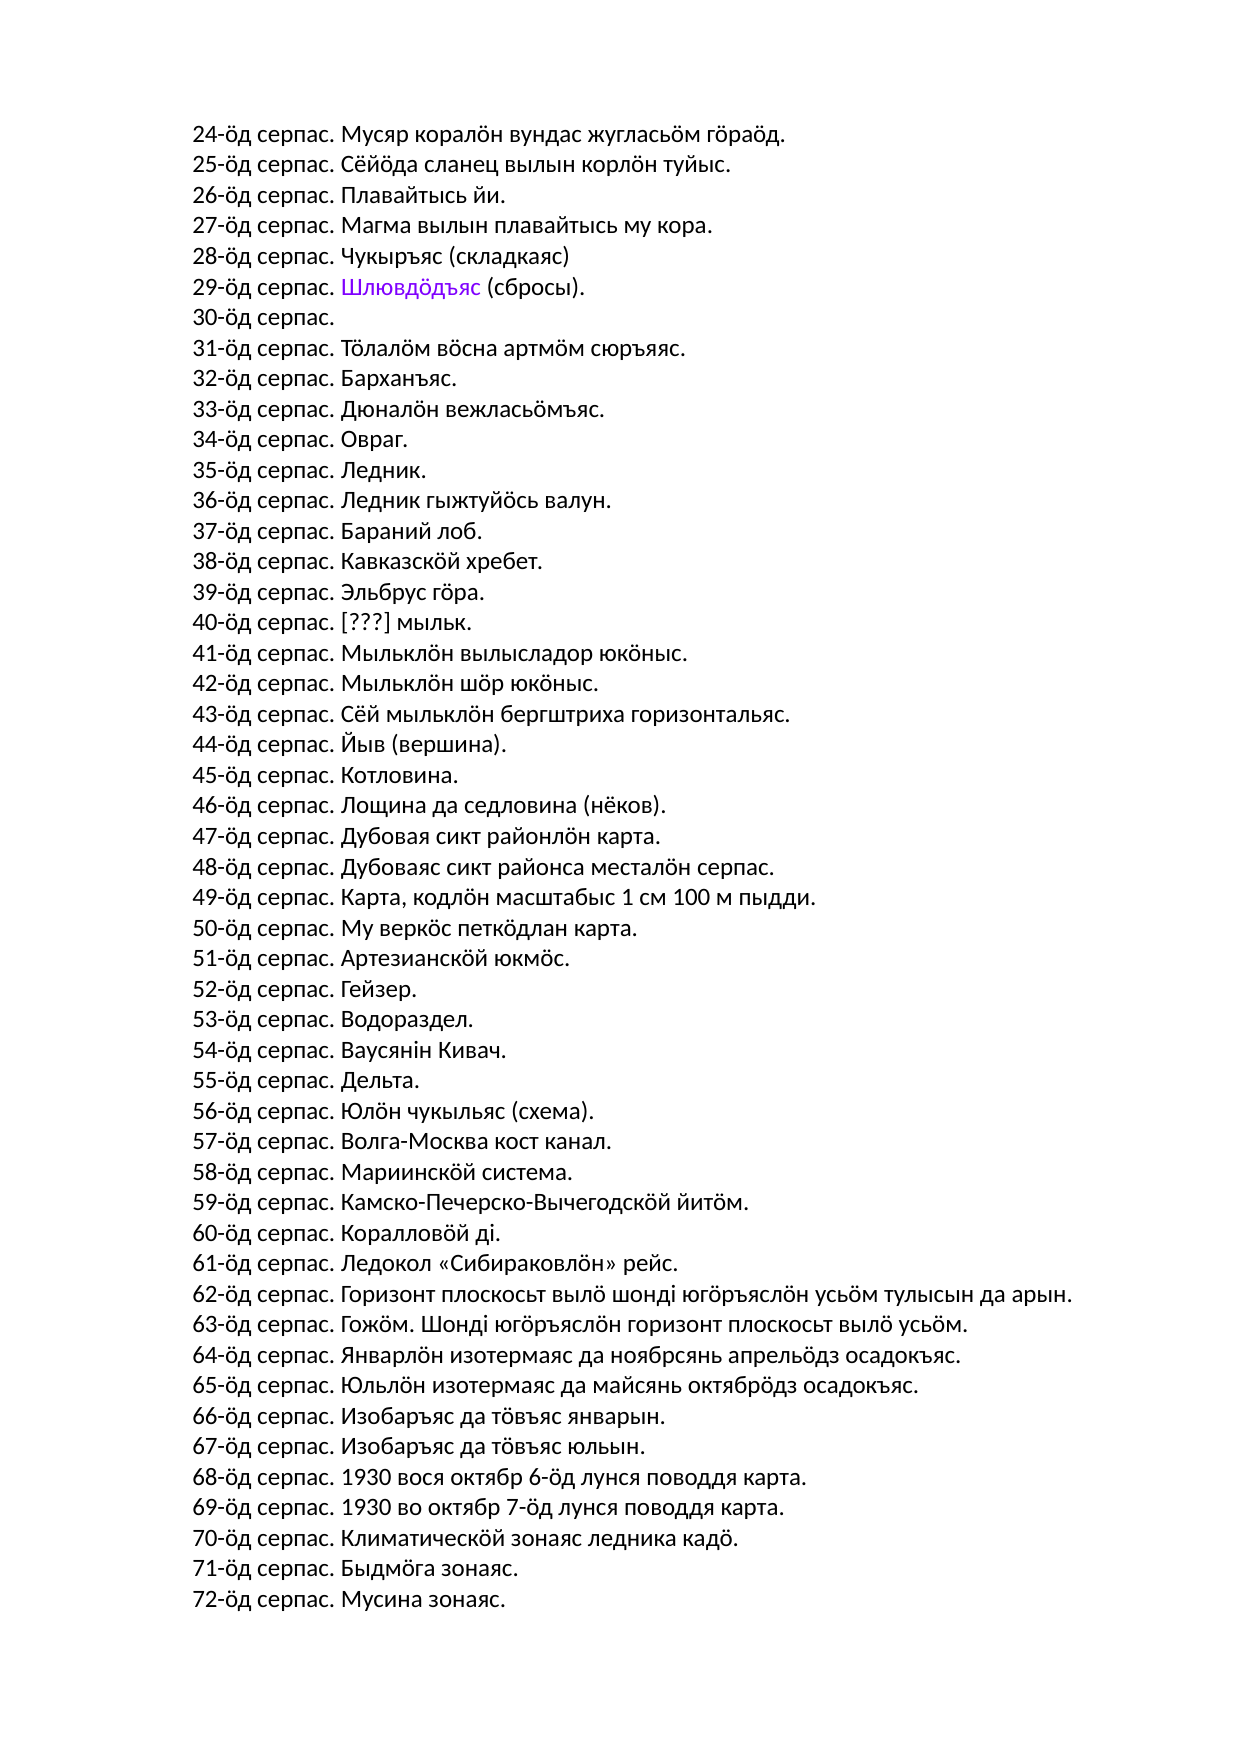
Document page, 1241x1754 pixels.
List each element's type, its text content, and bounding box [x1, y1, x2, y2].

text 57-ӧд серпас. Волга-Москва кост канал. [118, 1125, 1122, 1156]
text 64-ӧд серпас. Январлӧн изотермаяс да ноябрсянь апрельӧдз осадокъяс. [118, 1339, 1122, 1369]
text 40-ӧд серпас. [???] мыльк. [118, 606, 1122, 637]
text 24-ӧд серпас. Мусяр коралӧн вундас жугласьӧм гӧраӧд. [118, 118, 1122, 149]
text 28-ӧд серпас. Чукыръяс (складкаяс) [118, 240, 1122, 271]
text 67-ӧд серпас. Изобаръяс да тӧвъяс юльын. [118, 1431, 1122, 1461]
text 38-ӧд серпас. Кавказскӧй хребет. [118, 545, 1122, 576]
text 59-ӧд серпас. Камско-Печерско-Вычегодскӧй йитӧм. [118, 1186, 1122, 1217]
text 39-ӧд серпас. Эльбрус гӧра. [118, 576, 1122, 606]
text 62-ӧд серпас. Горизонт плоскосьт вылӧ шонді югӧръяслӧн усьӧм тулысын да арын. [118, 1278, 1122, 1308]
text 29-ӧд серпас. Шлювдӧдъяс (сбросы). [118, 271, 1122, 301]
text 70-ӧд серпас. Климатическӧй зонаяс ледника кадӧ. [118, 1522, 1122, 1553]
text 35-ӧд серпас. Ледник. [118, 454, 1122, 484]
text 61-ӧд серпас. Ледокол «Сибираковлӧн» рейс. [118, 1247, 1122, 1278]
text 42-ӧд серпас. Мыльклӧн шӧр юкӧныс. [118, 667, 1122, 698]
text 58-ӧд серпас. Мариинскӧй система. [118, 1156, 1122, 1186]
text 25-ӧд серпас. Сёйӧда сланец вылын корлӧн туйыс. [118, 149, 1122, 179]
text 33-ӧд серпас. Дюналӧн вежласьӧмъяс. [118, 393, 1122, 423]
text 43-ӧд серпас. Сёй мыльклӧн бергштриха горизонтальяс. [118, 698, 1122, 728]
text 47-ӧд серпас. Дубовая сикт районлӧн карта. [118, 820, 1122, 851]
text 31-ӧд серпас. Тӧлалӧм вӧсна артмӧм сюръяяс. [118, 332, 1122, 362]
text 63-ӧд серпас. Гожӧм. Шонді югӧръяслӧн горизонт плоскосьт вылӧ усьӧм. [118, 1308, 1122, 1339]
text 41-ӧд серпас. Мыльклӧн вылысладор юкӧныс. [118, 637, 1122, 667]
text 36-ӧд серпас. Ледник гыжтуйӧсь валун. [118, 484, 1122, 515]
text 54-ӧд серпас. Ваусянін Кивач. [118, 1034, 1122, 1064]
text 34-ӧд серпас. Овраг. [118, 423, 1122, 454]
text 45-ӧд серпас. Котловина. [118, 759, 1122, 789]
text 66-ӧд серпас. Изобаръяс да тӧвъяс январын. [118, 1400, 1122, 1431]
text 71-ӧд серпас. Быдмӧга зонаяс. [118, 1553, 1122, 1583]
text 60-ӧд серпас. Коралловӧй ді. [118, 1217, 1122, 1247]
text 65-ӧд серпас. Юльлӧн изотермаяс да майсянь октябрӧдз осадокъяс. [118, 1369, 1122, 1400]
text 48-ӧд серпас. Дубоваяс сикт районса месталӧн серпас. [118, 851, 1122, 881]
text 49-ӧд серпас. Карта, кодлӧн масштабыс 1 см 100 м пыдди. [118, 881, 1122, 912]
text 68-ӧд серпас. 1930 вося октябр 6-ӧд лунся поводдя карта. [118, 1461, 1122, 1492]
text 44-ӧд серпас. Йыв (вершина). [118, 728, 1122, 759]
text 32-ӧд серпас. Барханъяс. [118, 362, 1122, 393]
text 72-ӧд серпас. Мусина зонаяс. [118, 1583, 1122, 1614]
text 55-ӧд серпас. Дельта. [118, 1064, 1122, 1095]
text 69-ӧд серпас. 1930 во октябр 7-ӧд лунся поводдя карта. [118, 1492, 1122, 1522]
text 53-ӧд серпас. Водораздел. [118, 1003, 1122, 1034]
text 26-ӧд серпас. Плавайтысь йи. [118, 179, 1122, 210]
text 51-ӧд серпас. Артезианскӧй юкмӧс. [118, 942, 1122, 973]
text 50-ӧд серпас. Му веркӧс петкӧдлан карта. [118, 912, 1122, 942]
text 46-ӧд серпас. Лощина да седловина (нёков). [118, 789, 1122, 820]
text 56-ӧд серпас. Юлӧн чукыльяс (схема). [118, 1095, 1122, 1125]
text 52-ӧд серпас. Гейзер. [118, 973, 1122, 1003]
text 27-ӧд серпас. Магма вылын плавайтысь му кора. [118, 210, 1122, 240]
text 30-ӧд серпас. [118, 301, 1122, 332]
text 37-ӧд серпас. Бараний лоб. [118, 515, 1122, 545]
